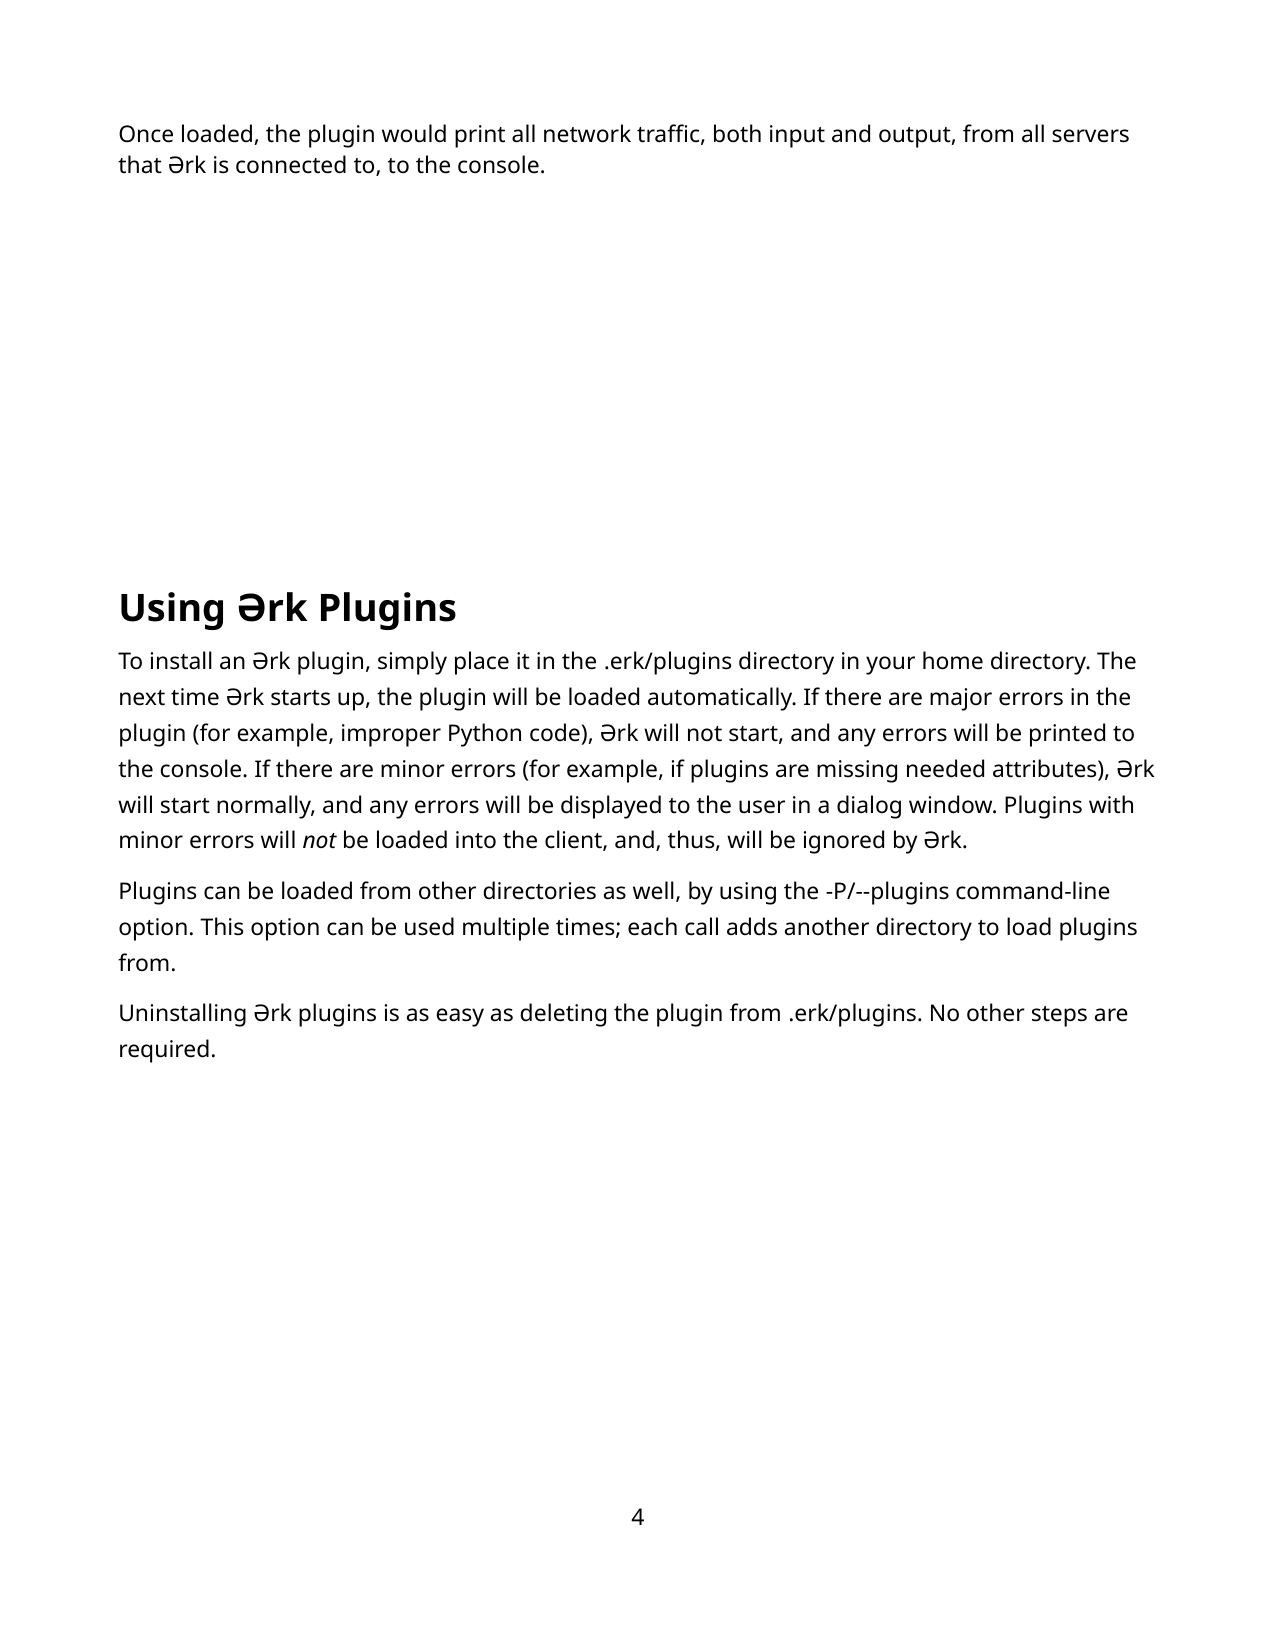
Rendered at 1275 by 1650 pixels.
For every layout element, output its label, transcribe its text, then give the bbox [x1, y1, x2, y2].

text To install an Ərk plugin, simply place it in the .erk/plugins directory in your home directory. The next time Ərk starts up, the plugin will be loaded automatically. If there are major errors in the plugin (for example, improper Python code), Ərk will not start, and any errors will be printed to the console. If there are minor errors (for example, if plugins are missing needed attributes), Ərk will start normally, and any errors will be displayed to the user in a dialog window. Plugins with minor errors will not be loaded into the client, and, thus, will be ignored by Ərk. [118, 645, 1157, 856]
text Uninstalling Ərk plugins is as easy as deleting the plugin from .erk/plugins. No other steps are required. [118, 997, 1157, 1064]
text Plugins can be loaded from other directories as well, by using the -P/--plugins command-line option. This option can be used multiple times; each call adds another directory to load plugins from. [118, 875, 1157, 978]
text Once loaded, the plugin would print all network traffic, both input and output, from all servers that Ərk is connected to, to the console. [118, 118, 1157, 181]
subtitle Using Ərk Plugins [118, 581, 1157, 632]
